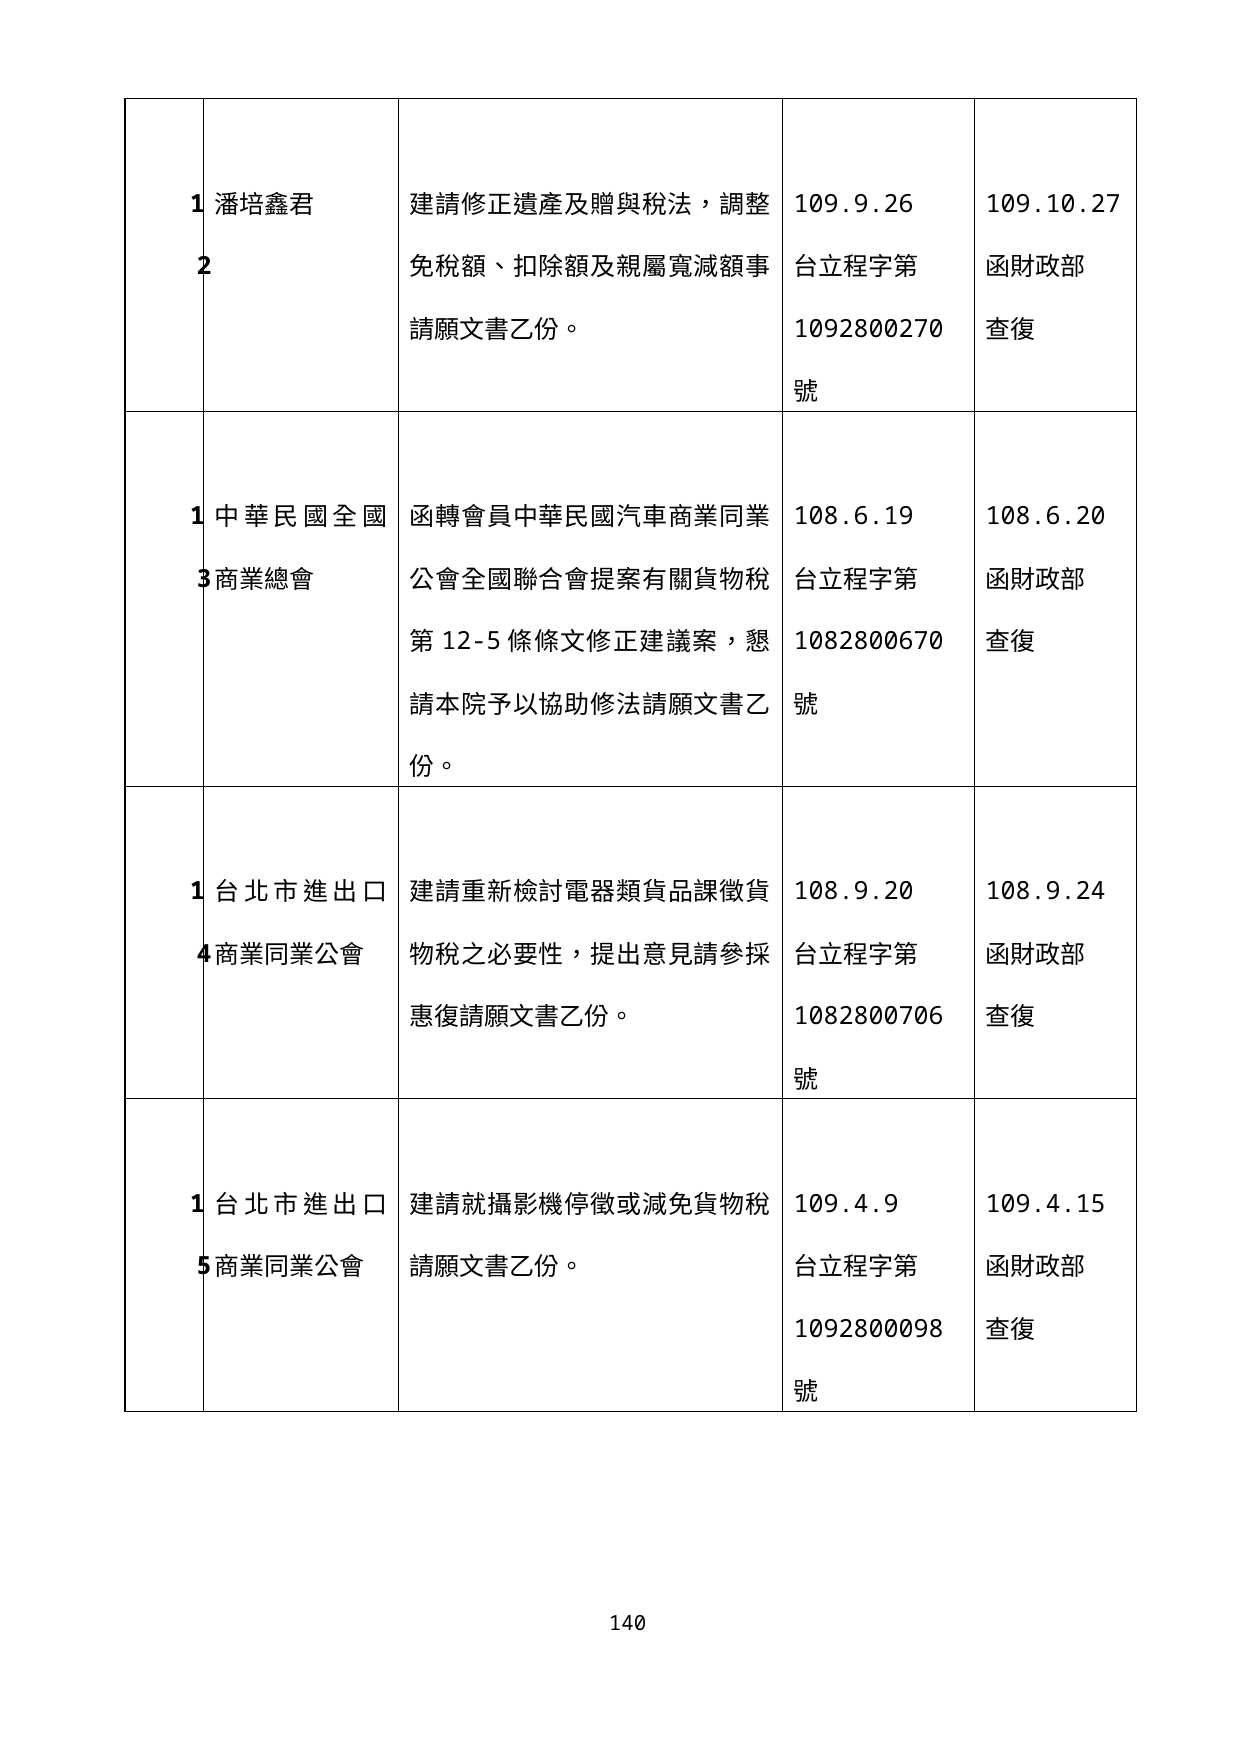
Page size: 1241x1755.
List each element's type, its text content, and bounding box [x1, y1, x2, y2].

table_cell 台北市進出口商業同業公會 [204, 1099, 398, 1411]
table_cell [126, 99, 203, 411]
table_cell [126, 412, 203, 786]
table_cell 108.6.19 台立程字第 1082800670號 [783, 412, 974, 786]
table_cell 109.4.15 函財政部 查復 [975, 1099, 1136, 1411]
table_cell [126, 787, 203, 1098]
table_cell 109.4.9 台立程字第 1092800098號 [783, 1099, 974, 1411]
table_cell 建請修正遺產及贈與稅法，調整免稅額、扣除額及親屬寬減額事請願文書乙份。 [399, 99, 782, 411]
table_cell 中華民國全國商業總會 [204, 412, 398, 786]
table_cell 108.9.24 函財政部 查復 [975, 787, 1136, 1098]
table_cell 108.9.20 台立程字第 1082800706號 [783, 787, 974, 1098]
table_cell 建請重新檢討電器類貨品課徵貨物稅之必要性，提出意見請參採惠復請願文書乙份。 [399, 787, 782, 1098]
table_cell 函轉會員中華民國汽車商業同業公會全國聯合會提案有關貨物稅第12-5條條文修正建議案，懇請本院予以協助修法請願文書乙份。 [399, 412, 782, 786]
table_cell 109.9.26 台立程字第 1092800270號 [783, 99, 974, 411]
table_cell 潘培鑫君 [204, 99, 398, 411]
table_cell 台北市進出口商業同業公會 [204, 787, 398, 1098]
table_cell 109.10.27 函財政部 查復 [975, 99, 1136, 411]
table_cell 建請就攝影機停徵或減免貨物稅請願文書乙份。 [399, 1099, 782, 1411]
table_cell 108.6.20 函財政部 查復 [975, 412, 1136, 786]
table_cell [126, 1099, 203, 1411]
